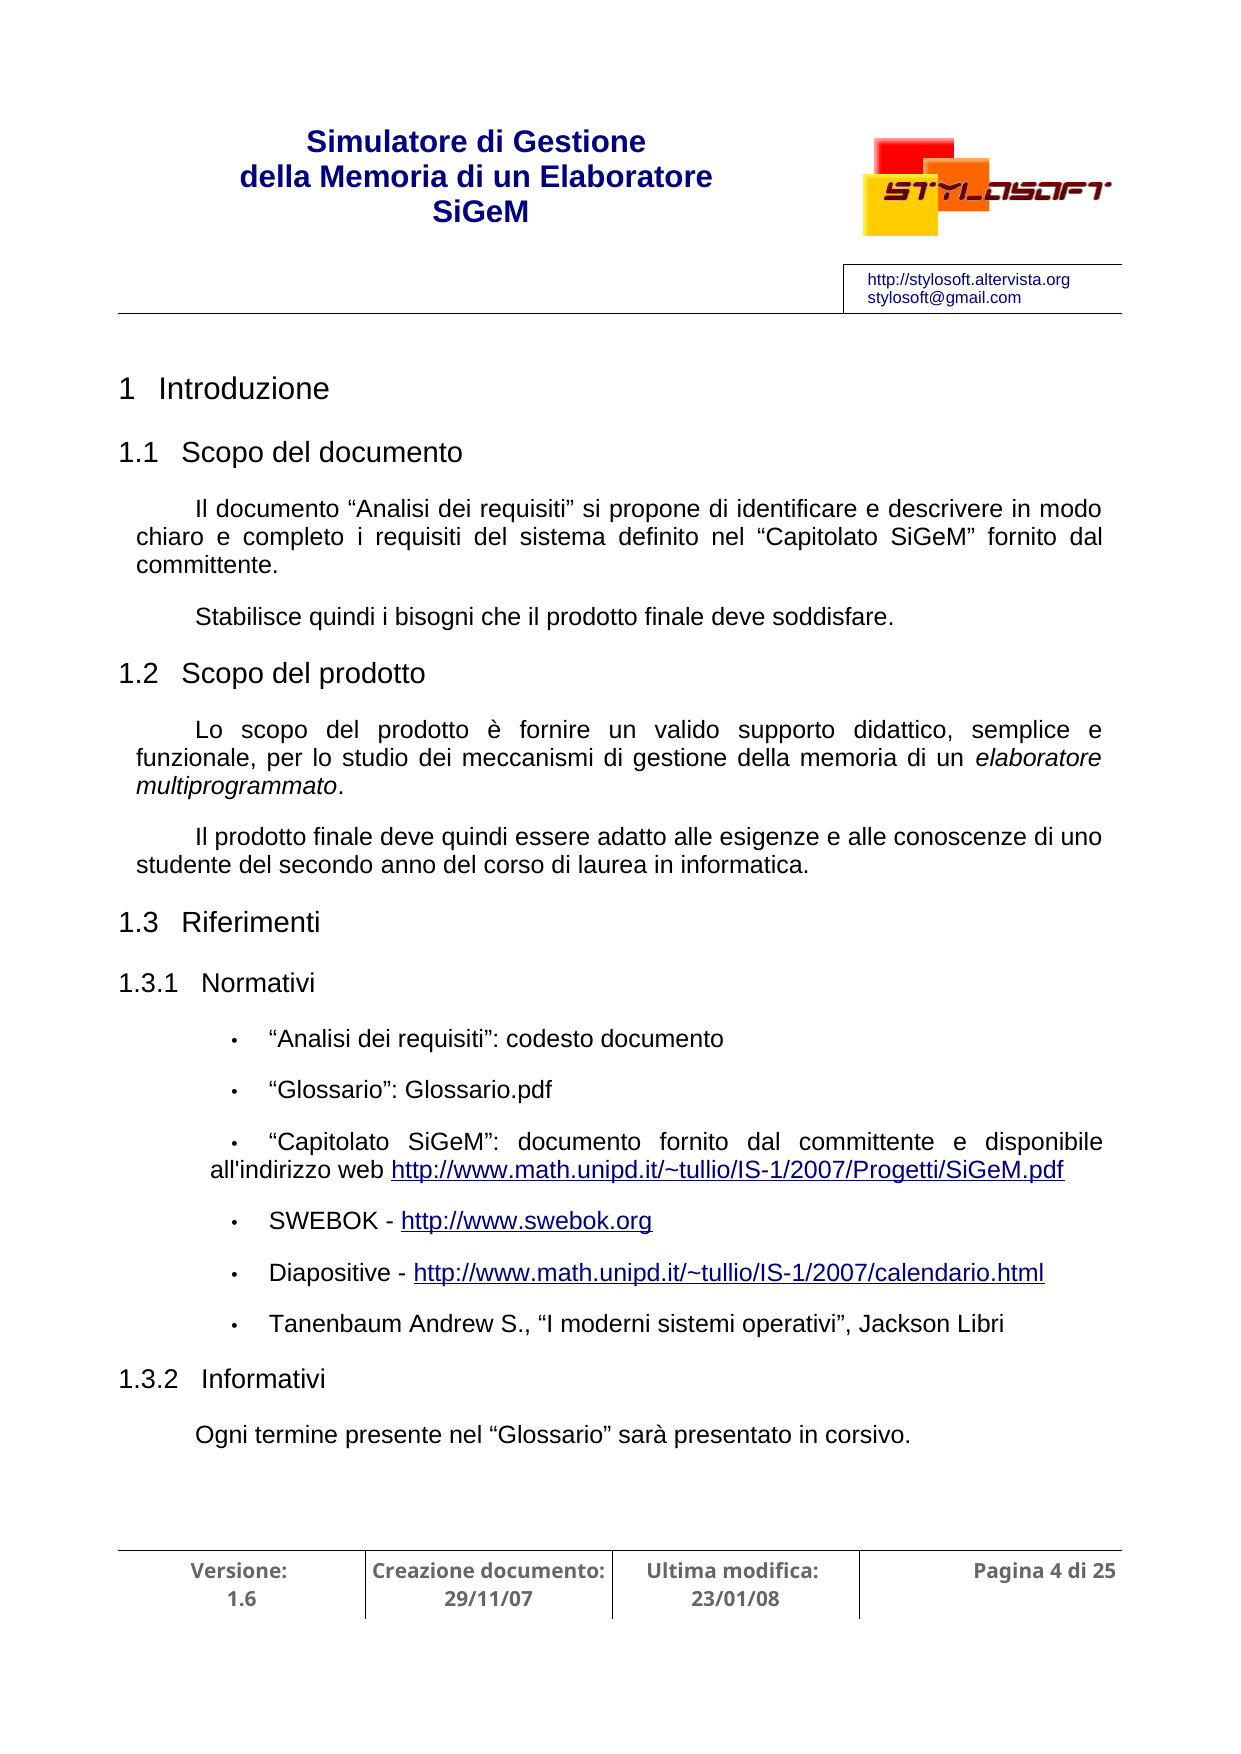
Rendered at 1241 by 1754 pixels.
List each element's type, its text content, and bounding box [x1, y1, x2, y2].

subtitle Riferimenti [118, 906, 1122, 938]
text Il documento “Analisi dei requisiti” si propone di identificare e descrivere in modo chiaro e completo i requisiti del sistema definito nel “Capitolato SiGeM” fornito dal committente. [136, 495, 1104, 579]
subtitle Scopo del prodotto [118, 657, 1122, 689]
text Lo scopo del prodotto è fornire un valido supporto didattico, semplice e funzionale, per lo studio dei meccanismi di gestione della memoria di un elaboratore multiprogrammato. [136, 716, 1104, 800]
list “Glossario”: Glossario.pdf [172, 1076, 1104, 1104]
list “Capitolato SiGeM”: documento fornito dal committente e disponibile all'indirizzo web http://www.math.unipd.it/~tullio/IS-1/2007/Progetti/SiGeM.pdf [172, 1128, 1104, 1183]
subtitle Scopo del documento [118, 436, 1122, 468]
list Tanenbaum Andrew S., “I moderni sistemi operativi”, Jackson Libri [172, 1310, 1104, 1338]
list SWEBOK - http://www.swebok.org [172, 1207, 1104, 1235]
picture [848, 123, 1117, 247]
subtitle Normativi [118, 968, 1122, 998]
text Stabilisce quindi i bisogni che il prodotto finale deve soddisfare. [136, 602, 1104, 630]
list “Analisi dei requisiti”: codesto documento [172, 1025, 1104, 1053]
subtitle Introduzione [118, 371, 1122, 406]
subtitle Informativi [118, 1364, 1122, 1395]
list Diapositive - http://www.math.unipd.it/~tullio/IS-1/2007/calendario.html [172, 1258, 1104, 1286]
text Il prodotto finale deve quindi essere adatto alle esigenze e alle conoscenze di uno studente del secondo anno del corso di laurea in informatica. [136, 823, 1104, 879]
text Ogni termine presente nel “Glossario” sarà presentato in corsivo. [136, 1421, 1104, 1449]
